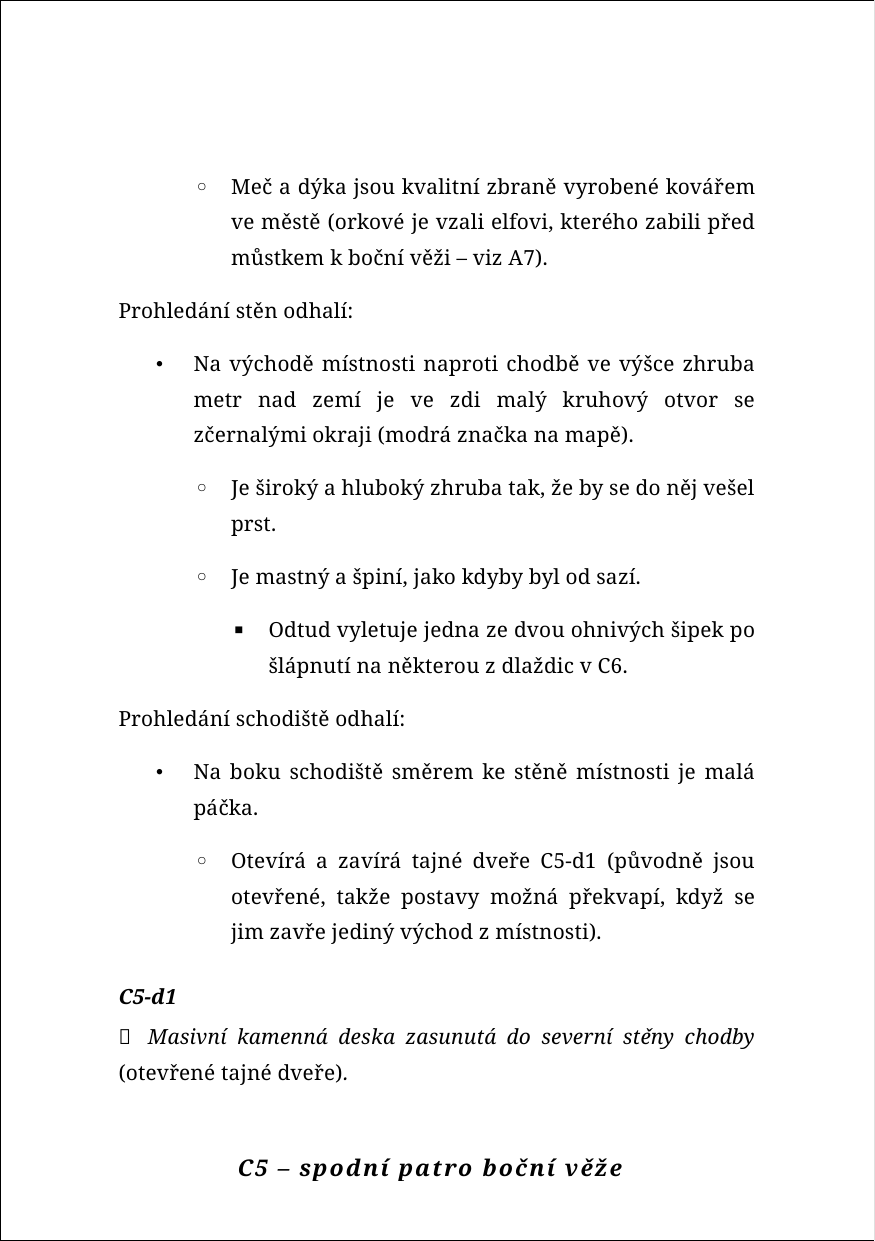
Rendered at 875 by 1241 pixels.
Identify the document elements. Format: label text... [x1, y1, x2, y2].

list Na východě místnosti naproti chodbě ve výšce zhruba metr nad zemí je ve zdi malý kruhový otvor se zčernalými okraji (modrá značka na mapě). [156, 349, 756, 449]
text Prohledání schodiště odhalí: [118, 704, 756, 733]
subtitle C5-d1 [118, 982, 756, 1011]
text Prohledání stěn odhalí: [118, 296, 756, 324]
text 🚪 Masivní kamenná deska zasunutá do severní stěny chodby (otevřené tajné dveře). [118, 1022, 756, 1086]
list Meč a dýka jsou kvalitní zbraně vyrobené kovářem ve městě (orkové je vzali elfovi, kterého zabili před můstkem k boční věži – viz A7). [193, 172, 756, 271]
list Otevírá a zavírá tajné dveře C5-d1 (původně jsou otevřené, takže postavy možná překvapí, když se jim zavře jediný východ z místnosti). [193, 846, 756, 946]
list Je široký a hluboký zhruba tak, že by se do něj vešel prst. [193, 473, 756, 537]
list Na boku schodiště směrem ke stěně místnosti je malá páčka. [156, 757, 756, 821]
list Je mastný a špiní, jako kdyby byl od sazí. [193, 562, 756, 591]
list Odtud vyletuje jedna ze dvou ohnivých šipek po šlápnutí na některou z dlaždic v C6. [231, 616, 756, 679]
